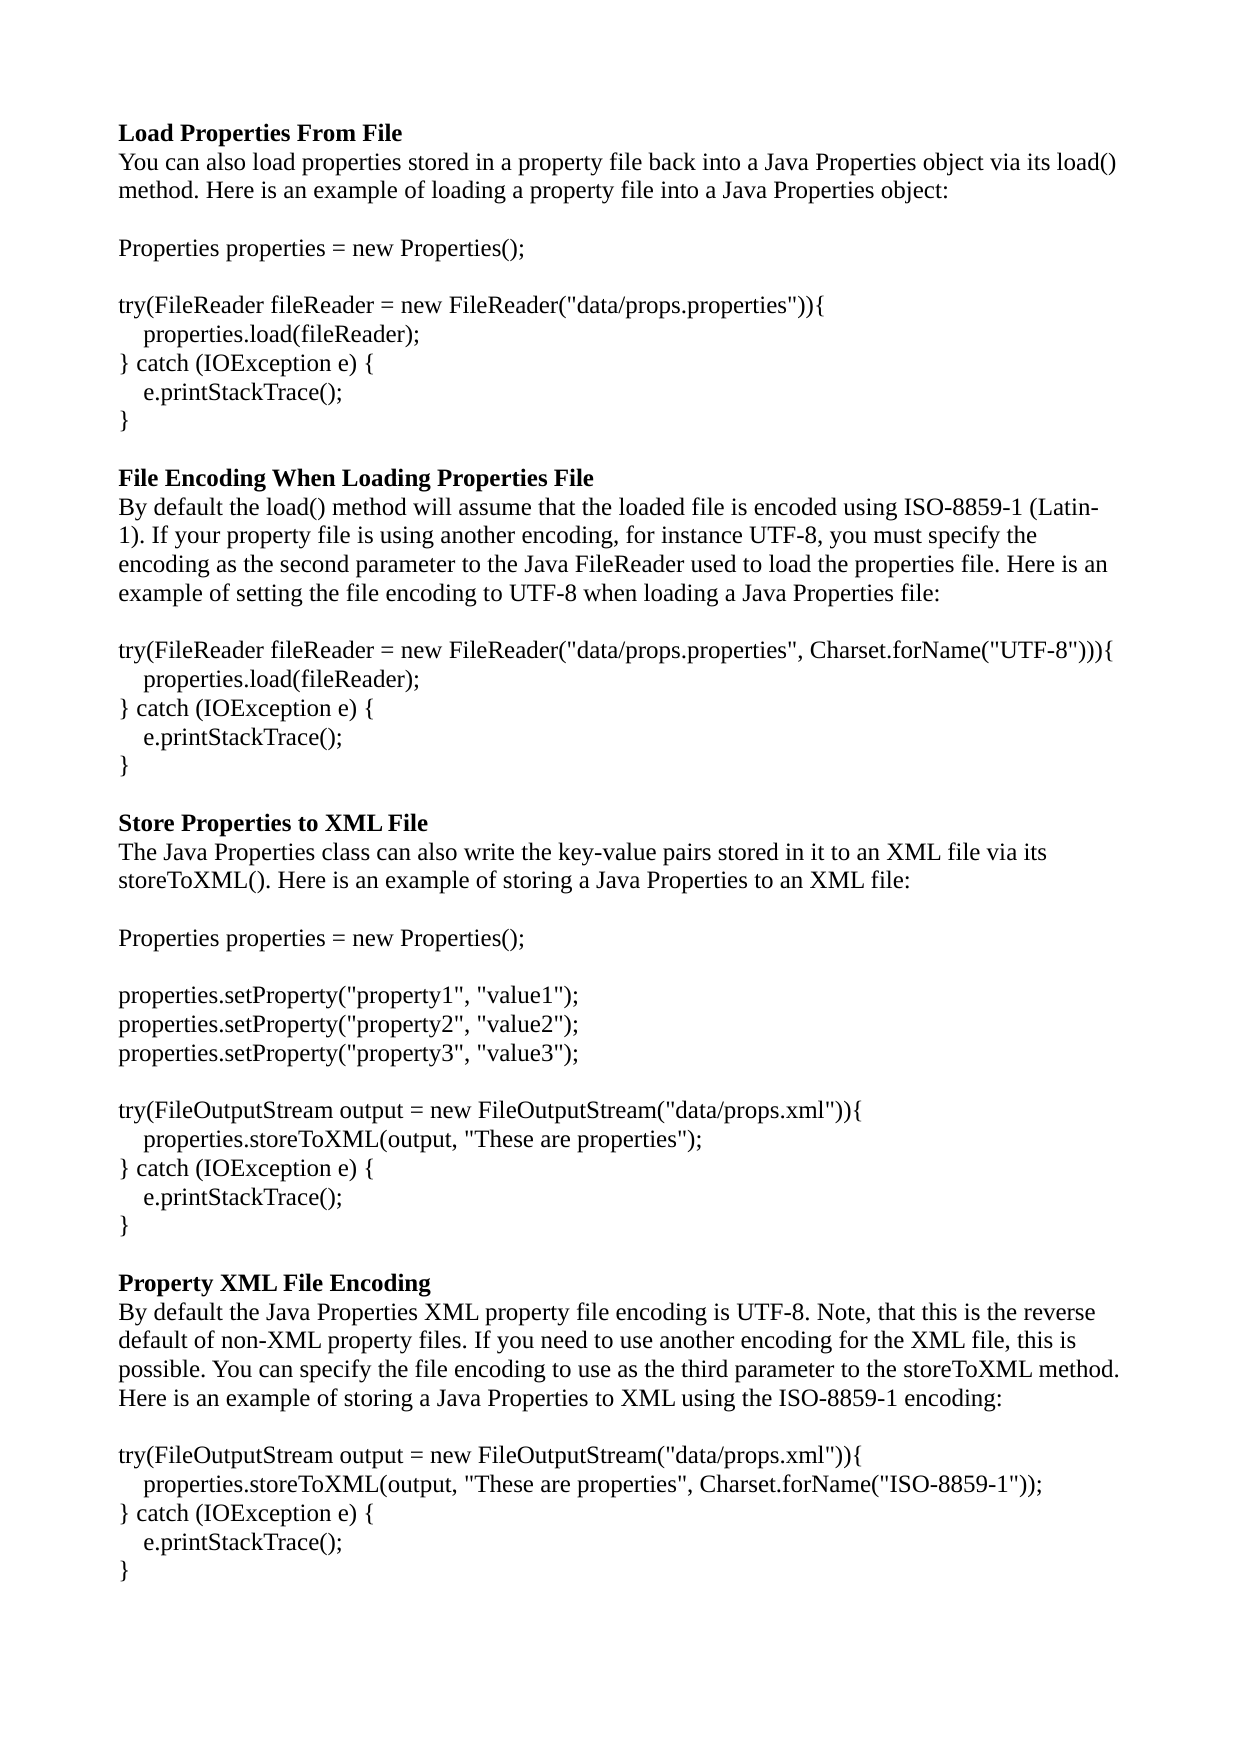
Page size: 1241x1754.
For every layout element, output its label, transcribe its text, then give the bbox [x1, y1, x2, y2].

text } catch (IOException e) { [118, 1498, 1122, 1527]
text properties.setProperty("property3", "value3"); [118, 1038, 1122, 1067]
text try(FileOutputStream output = new FileOutputStream("data/props.xml")){ [118, 1441, 1122, 1469]
text e.printStackTrace(); [118, 1182, 1122, 1211]
text properties.setProperty("property1", "value1"); [118, 981, 1122, 1009]
text properties.storeToXML(output, "These are properties", Charset.forName("ISO-8859-1")); [118, 1469, 1122, 1498]
text Properties properties = new Properties(); [118, 233, 1122, 262]
text } catch (IOException e) { [118, 348, 1122, 377]
text } [118, 751, 1122, 779]
text e.printStackTrace(); [118, 1527, 1122, 1556]
text } catch (IOException e) { [118, 693, 1122, 722]
text properties.load(fileReader); [118, 664, 1122, 693]
text } [118, 406, 1122, 434]
text try(FileReader fileReader = new FileReader("data/props.properties", Charset.forName("UTF-8"))){ [118, 636, 1122, 664]
text } catch (IOException e) { [118, 1153, 1122, 1182]
text Properties properties = new Properties(); [118, 923, 1122, 952]
text properties.storeToXML(output, "These are properties"); [118, 1124, 1122, 1153]
text By default the load() method will assume that the loaded file is encoded using ISO-8859-1 (Latin-1). If your property file is using another encoding, for instance UTF-8, you must specify the encoding as the second parameter to the Java FileReader used to load the properties file. Here is an example of setting the file encoding to UTF-8 when loading a Java Properties file: [118, 492, 1122, 607]
text By default the Java Properties XML property file encoding is UTF-8. Note, that this is the reverse default of non-XML property files. If you need to use another encoding for the XML file, this is possible. You can specify the file encoding to use as the third parameter to the storeToXML method. Here is an example of storing a Java Properties to XML using the ISO-8859-1 encoding: [118, 1297, 1122, 1412]
text properties.setProperty("property2", "value2"); [118, 1009, 1122, 1038]
text Store Properties to XML File [118, 808, 1122, 837]
text e.printStackTrace(); [118, 377, 1122, 406]
text Property XML File Encoding [118, 1268, 1122, 1297]
text try(FileOutputStream output = new FileOutputStream("data/props.xml")){ [118, 1096, 1122, 1124]
text } [118, 1211, 1122, 1239]
text The Java Properties class can also write the key-value pairs stored in it to an XML file via its storeToXML(). Here is an example of storing a Java Properties to an XML file: [118, 837, 1122, 894]
text e.printStackTrace(); [118, 722, 1122, 751]
text You can also load properties stored in a property file back into a Java Properties object via its load() method. Here is an example of loading a property file into a Java Properties object: [118, 147, 1122, 204]
text properties.load(fileReader); [118, 319, 1122, 348]
text Load Properties From File [118, 118, 1122, 147]
text try(FileReader fileReader = new FileReader("data/props.properties")){ [118, 291, 1122, 319]
text } [118, 1556, 1122, 1584]
text File Encoding When Loading Properties File [118, 463, 1122, 492]
